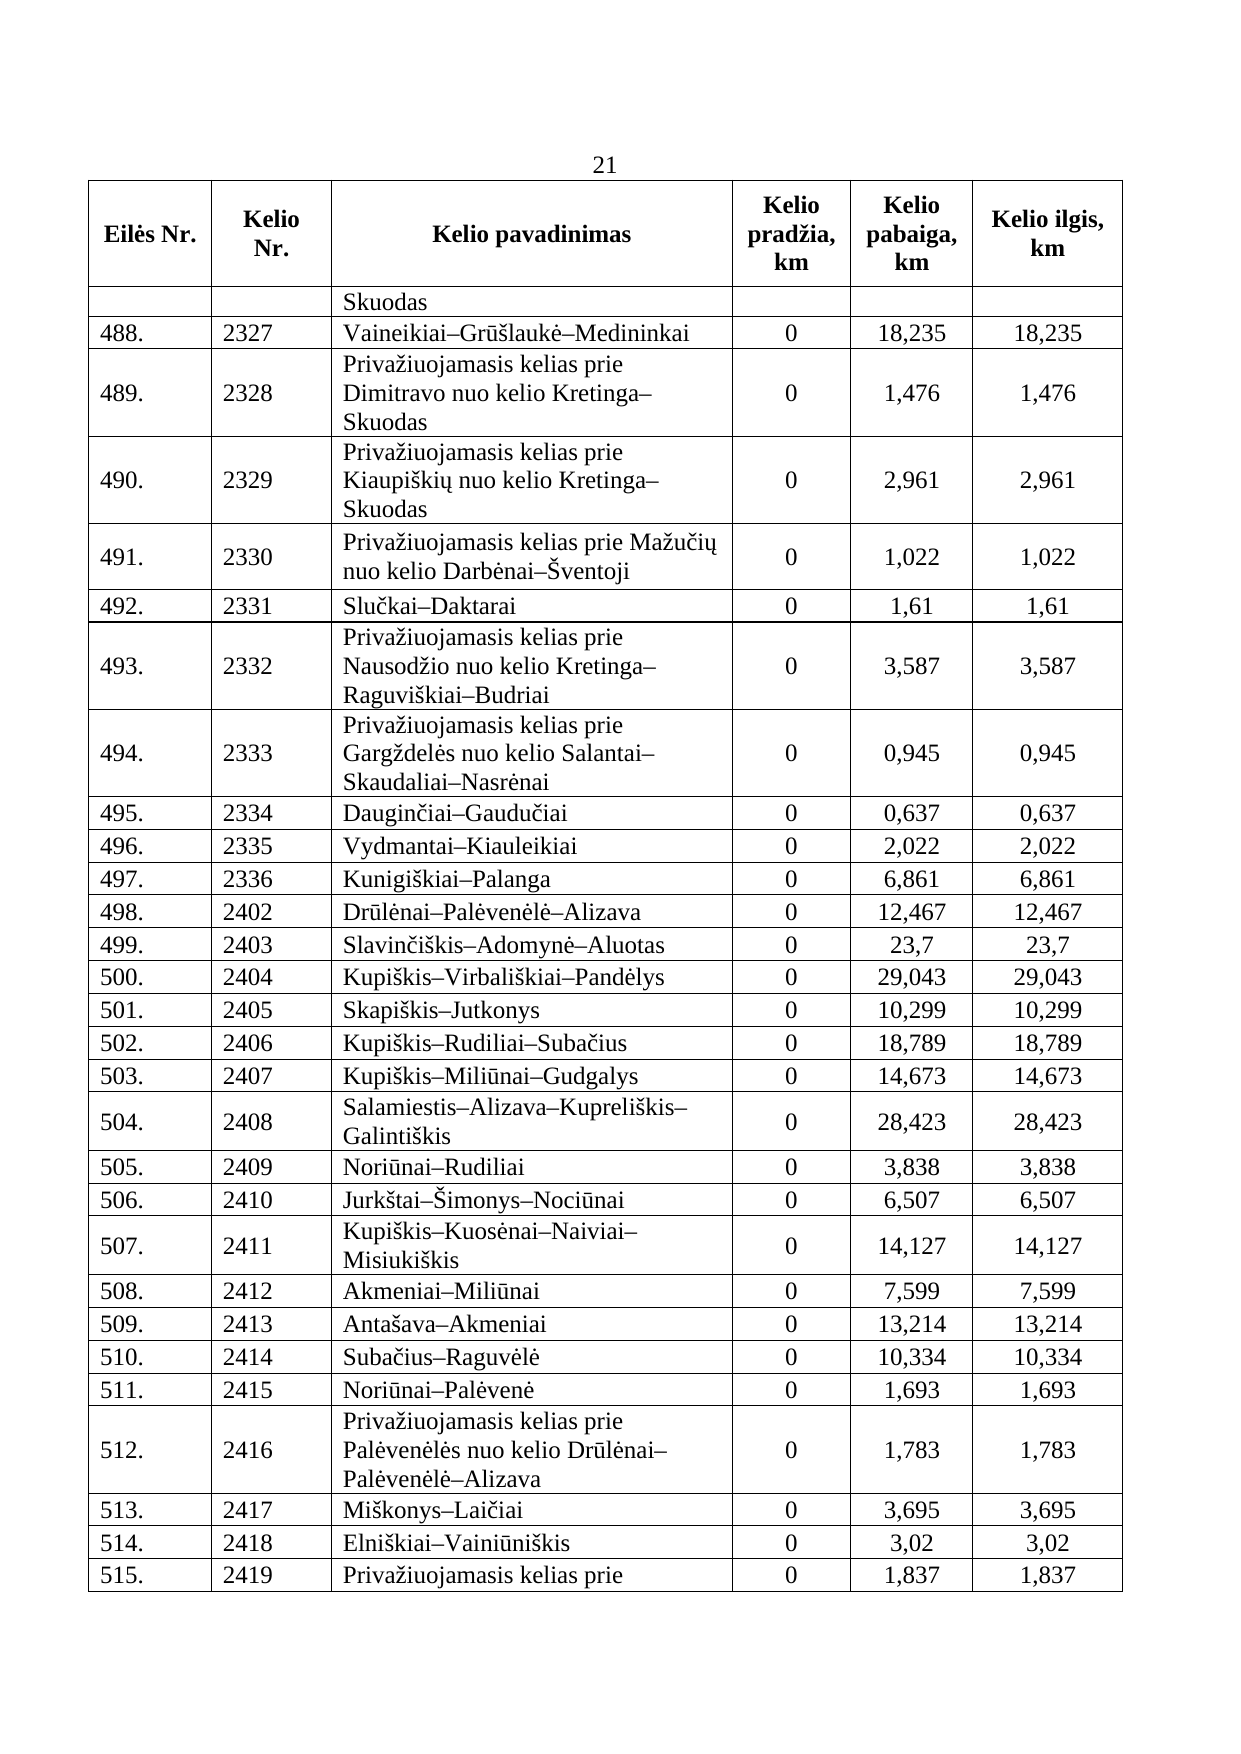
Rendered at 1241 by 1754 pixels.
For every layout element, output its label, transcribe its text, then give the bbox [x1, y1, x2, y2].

table_cell 0 [733, 1027, 850, 1058]
table_cell 0 [733, 710, 850, 796]
table_cell 3,695 [851, 1494, 972, 1525]
table_cell 2406 [212, 1027, 331, 1058]
table_cell 489. [89, 349, 211, 436]
table_cell 507. [89, 1216, 211, 1274]
table_cell 512. [89, 1406, 211, 1492]
table_cell 0 [733, 1060, 850, 1091]
table_cell 18,789 [973, 1027, 1122, 1058]
table_cell 491. [89, 524, 211, 588]
table_cell 0,637 [973, 797, 1122, 829]
table_cell 501. [89, 994, 211, 1026]
table_cell 6,861 [973, 863, 1122, 894]
table_cell 2405 [212, 994, 331, 1026]
table_cell 2332 [212, 623, 331, 709]
table_cell 2402 [212, 895, 331, 927]
table_cell 0 [733, 863, 850, 894]
table_cell Skuodas [332, 287, 732, 316]
table_cell 1,61 [851, 590, 972, 621]
table_cell [973, 287, 1122, 316]
table_cell 490. [89, 437, 211, 523]
table_cell 503. [89, 1060, 211, 1091]
table_cell Kupiškis–Kuosėnai–Naiviai–Misiukiškis [332, 1216, 732, 1274]
table_cell [733, 287, 850, 316]
table_cell 10,299 [851, 994, 972, 1026]
table_cell 510. [89, 1341, 211, 1372]
table_cell 513. [89, 1494, 211, 1525]
table_cell Privažiuojamasis kelias prie Nausodžio nuo kelio Kretinga–Raguviškiai–Budriai [332, 623, 732, 709]
table_cell 0 [733, 895, 850, 927]
table_cell 1,837 [973, 1559, 1122, 1591]
table_cell 12,467 [851, 895, 972, 927]
table_cell 10,334 [973, 1341, 1122, 1372]
table_cell 2327 [212, 317, 331, 348]
table_cell 1,476 [851, 349, 972, 436]
table_cell 3,838 [851, 1151, 972, 1183]
table_cell 6,861 [851, 863, 972, 894]
table_cell 495. [89, 797, 211, 829]
table_cell 0 [733, 1559, 850, 1591]
table_header Kelio pabaiga, km [851, 181, 972, 286]
table_cell 0 [733, 1526, 850, 1558]
table_cell Privažiuojamasis kelias prie Gargždelės nuo kelio Salantai–Skaudaliai–Nasrėnai [332, 710, 732, 796]
table_cell 6,507 [973, 1184, 1122, 1215]
table_cell Privažiuojamasis kelias prie Kiaupiškių nuo kelio Kretinga–Skuodas [332, 437, 732, 523]
table_cell 2407 [212, 1060, 331, 1091]
table_cell Jurkštai–Šimonys–Nociūnai [332, 1184, 732, 1215]
table_cell 0 [733, 1184, 850, 1215]
table_cell 7,599 [851, 1275, 972, 1307]
table_cell 0,945 [851, 710, 972, 796]
table_cell Kupiškis–Rudiliai–Subačius [332, 1027, 732, 1058]
table_cell 18,235 [851, 317, 972, 348]
table_cell 0,945 [973, 710, 1122, 796]
table_cell 488. [89, 317, 211, 348]
table_cell Privažiuojamasis kelias prie [332, 1559, 732, 1591]
table_cell 2333 [212, 710, 331, 796]
table_cell Kupiškis–Virbališkiai–Pandėlys [332, 961, 732, 993]
table_header Eilės Nr. [89, 181, 211, 286]
table_cell 18,789 [851, 1027, 972, 1058]
table_cell 0 [733, 437, 850, 523]
table_cell 14,127 [973, 1216, 1122, 1274]
table_cell 504. [89, 1092, 211, 1150]
table_cell 0 [733, 317, 850, 348]
table_cell 0 [733, 1275, 850, 1307]
table_cell 506. [89, 1184, 211, 1215]
table_cell Privažiuojamasis kelias prie Dimitravo nuo kelio Kretinga–Skuodas [332, 349, 732, 436]
table_cell Kupiškis–Miliūnai–Gudgalys [332, 1060, 732, 1091]
table_cell Dauginčiai–Gaudučiai [332, 797, 732, 829]
table_cell 14,127 [851, 1216, 972, 1274]
table_cell Privažiuojamasis kelias prie Mažučių nuo kelio Darbėnai–Šventoji [332, 524, 732, 588]
table_cell 499. [89, 928, 211, 960]
table_cell 0 [733, 928, 850, 960]
table_cell Subačius–Raguvėlė [332, 1341, 732, 1372]
table_cell 0 [733, 797, 850, 829]
table_cell 0 [733, 590, 850, 621]
table_cell 511. [89, 1374, 211, 1405]
table_cell 0,637 [851, 797, 972, 829]
table_cell 497. [89, 863, 211, 894]
table_cell 6,507 [851, 1184, 972, 1215]
table_cell 492. [89, 590, 211, 621]
table_cell 1,61 [973, 590, 1122, 621]
table_cell 2336 [212, 863, 331, 894]
table_cell 2329 [212, 437, 331, 523]
table_cell 514. [89, 1526, 211, 1558]
table_cell 2415 [212, 1374, 331, 1405]
table_cell 0 [733, 1151, 850, 1183]
table_cell 493. [89, 623, 211, 709]
table_cell [851, 287, 972, 316]
table_cell 23,7 [851, 928, 972, 960]
table_cell 2419 [212, 1559, 331, 1591]
table_cell 498. [89, 895, 211, 927]
table_cell 13,214 [851, 1308, 972, 1339]
table_cell 3,838 [973, 1151, 1122, 1183]
table_cell 18,235 [973, 317, 1122, 348]
table_cell 14,673 [973, 1060, 1122, 1091]
table_cell 2,961 [851, 437, 972, 523]
table_cell 0 [733, 1216, 850, 1274]
table_cell 0 [733, 1406, 850, 1492]
table_cell 1,783 [973, 1406, 1122, 1492]
table_cell 2404 [212, 961, 331, 993]
table_cell 2331 [212, 590, 331, 621]
table_cell Slavinčiškis–Adomynė–Aluotas [332, 928, 732, 960]
table_header Kelio pradžia, km [733, 181, 850, 286]
table_cell 3,02 [973, 1526, 1122, 1558]
table_cell 502. [89, 1027, 211, 1058]
table_cell Salamiestis–Alizava–Kupreliškis–Galintiškis [332, 1092, 732, 1150]
table_cell Drūlėnai–Palėvenėlė–Alizava [332, 895, 732, 927]
table_cell 3,02 [851, 1526, 972, 1558]
table_cell 13,214 [973, 1308, 1122, 1339]
table_cell 2,022 [851, 830, 972, 862]
table_cell 2328 [212, 349, 331, 436]
table_cell 2410 [212, 1184, 331, 1215]
table_cell 0 [733, 994, 850, 1026]
table_cell 2,022 [973, 830, 1122, 862]
table_cell 2417 [212, 1494, 331, 1525]
table_cell Noriūnai–Rudiliai [332, 1151, 732, 1183]
table_cell Skapiškis–Jutkonys [332, 994, 732, 1026]
table_cell 509. [89, 1308, 211, 1339]
table_cell Slučkai–Daktarai [332, 590, 732, 621]
table_cell Vydmantai–Kiauleikiai [332, 830, 732, 862]
table_cell 10,334 [851, 1341, 972, 1372]
table_cell 1,837 [851, 1559, 972, 1591]
table_cell 508. [89, 1275, 211, 1307]
table_cell [89, 287, 211, 316]
table_cell 2403 [212, 928, 331, 960]
table_cell 2408 [212, 1092, 331, 1150]
table_cell 2411 [212, 1216, 331, 1274]
table_cell 494. [89, 710, 211, 796]
table_cell 14,673 [851, 1060, 972, 1091]
table_cell 29,043 [973, 961, 1122, 993]
table_cell 2409 [212, 1151, 331, 1183]
table_cell 1,693 [973, 1374, 1122, 1405]
table_cell 1,022 [973, 524, 1122, 588]
table_cell 28,423 [973, 1092, 1122, 1150]
table_cell 2334 [212, 797, 331, 829]
table_header Kelio pavadinimas [332, 181, 732, 286]
table_cell 2418 [212, 1526, 331, 1558]
table_cell 496. [89, 830, 211, 862]
table_cell 2,961 [973, 437, 1122, 523]
table_cell 0 [733, 524, 850, 588]
table_cell 3,695 [973, 1494, 1122, 1525]
table_cell 10,299 [973, 994, 1122, 1026]
table_header Kelio ilgis, km [973, 181, 1122, 286]
table_cell 7,599 [973, 1275, 1122, 1307]
table_cell Akmeniai–Miliūnai [332, 1275, 732, 1307]
table_cell [212, 287, 331, 316]
table_cell Vaineikiai–Grūšlaukė–Medininkai [332, 317, 732, 348]
table_cell 2330 [212, 524, 331, 588]
table_cell 2412 [212, 1275, 331, 1307]
table_cell 0 [733, 623, 850, 709]
table_cell Antašava–Akmeniai [332, 1308, 732, 1339]
table_cell 0 [733, 1374, 850, 1405]
table_cell Kunigiškiai–Palanga [332, 863, 732, 894]
table_cell 2416 [212, 1406, 331, 1492]
table_cell 2335 [212, 830, 331, 862]
table_cell 1,022 [851, 524, 972, 588]
table_cell Privažiuojamasis kelias prie Palėvenėlės nuo kelio Drūlėnai–Palėvenėlė–Alizava [332, 1406, 732, 1492]
table_cell 0 [733, 961, 850, 993]
table_header Kelio Nr. [212, 181, 331, 286]
table_cell 0 [733, 1092, 850, 1150]
table_cell 1,476 [973, 349, 1122, 436]
table_cell 1,693 [851, 1374, 972, 1405]
table_cell 0 [733, 1308, 850, 1339]
table_cell 3,587 [851, 623, 972, 709]
table_cell 3,587 [973, 623, 1122, 709]
table_cell Miškonys–Laičiai [332, 1494, 732, 1525]
table_cell 0 [733, 349, 850, 436]
table_cell 0 [733, 830, 850, 862]
table_cell Noriūnai–Palėvenė [332, 1374, 732, 1405]
table_cell Elniškiai–Vainiūniškis [332, 1526, 732, 1558]
table_cell 0 [733, 1341, 850, 1372]
table_cell 23,7 [973, 928, 1122, 960]
table_cell 2413 [212, 1308, 331, 1339]
table_cell 29,043 [851, 961, 972, 993]
table_cell 28,423 [851, 1092, 972, 1150]
table_cell 2414 [212, 1341, 331, 1372]
table_cell 12,467 [973, 895, 1122, 927]
table_cell 0 [733, 1494, 850, 1525]
table_cell 505. [89, 1151, 211, 1183]
table_cell 500. [89, 961, 211, 993]
table_cell 1,783 [851, 1406, 972, 1492]
table_cell 515. [89, 1559, 211, 1591]
